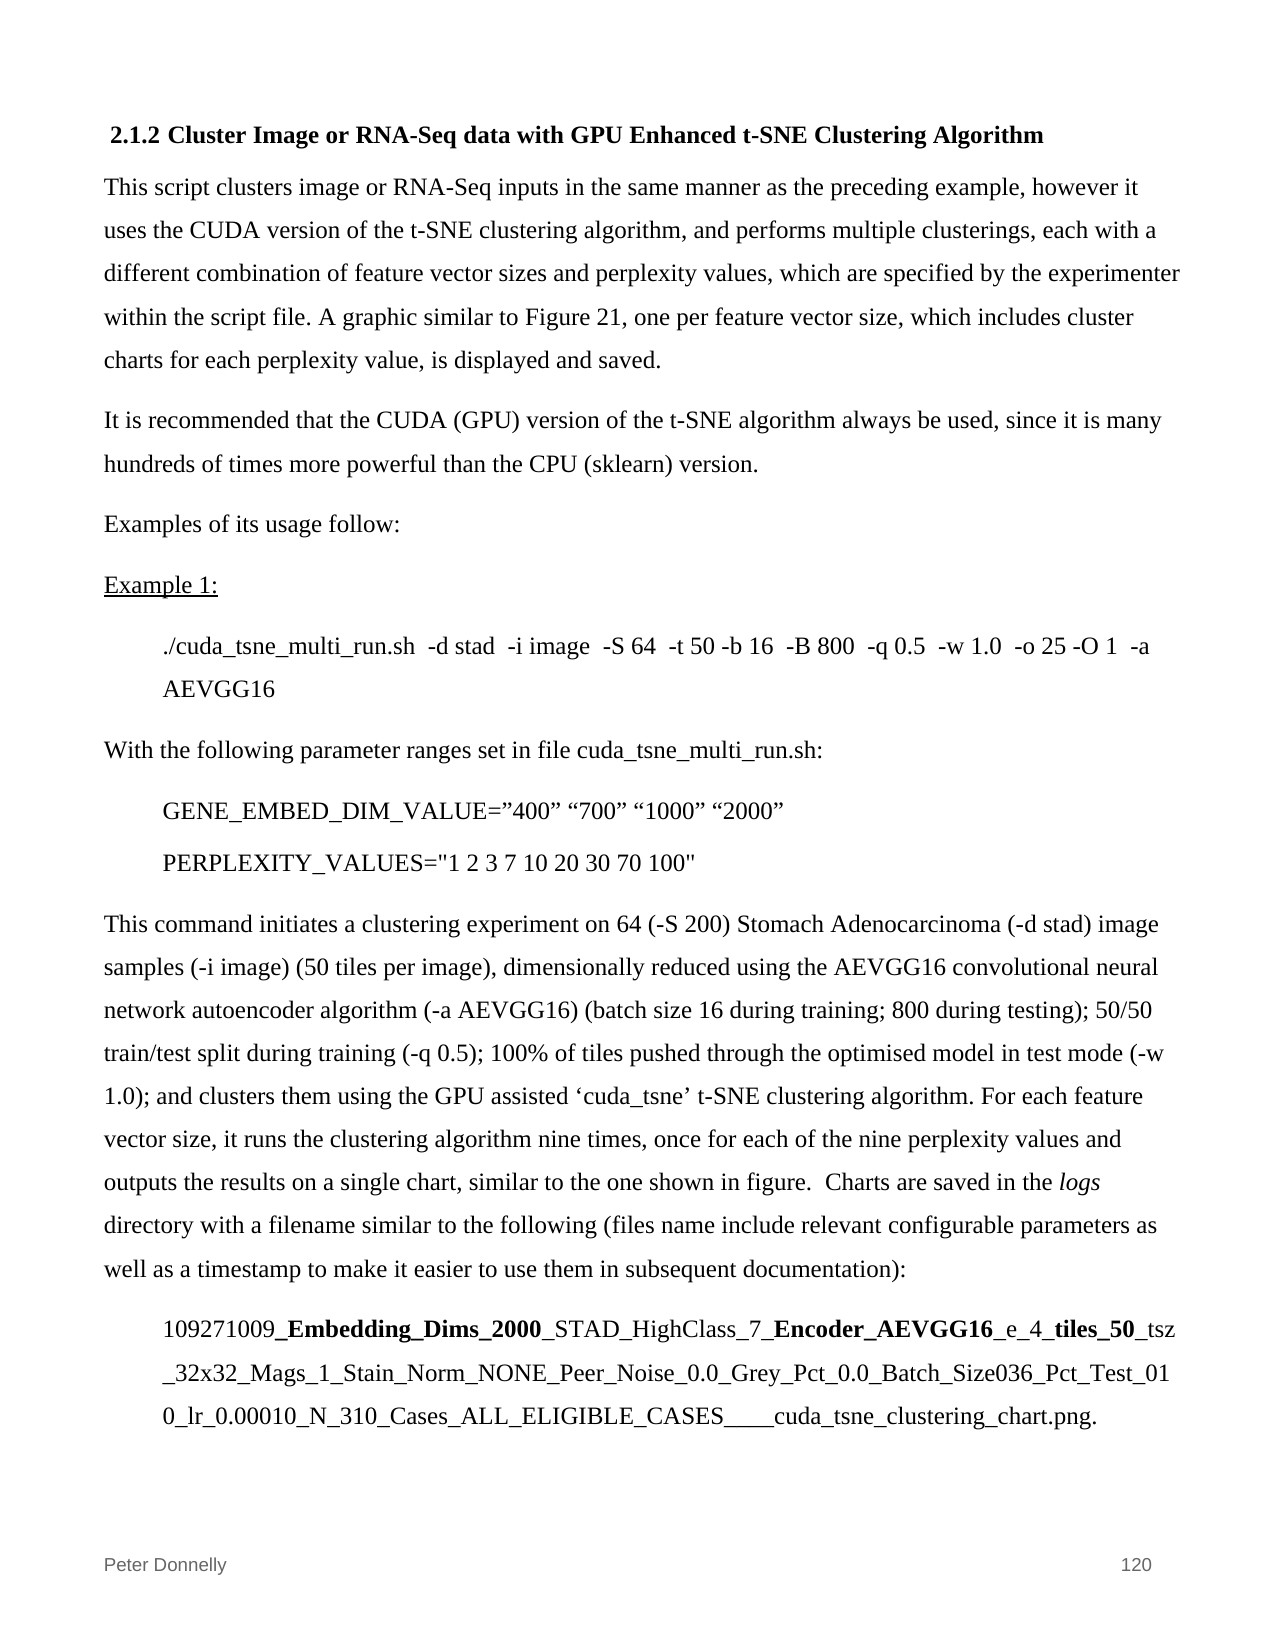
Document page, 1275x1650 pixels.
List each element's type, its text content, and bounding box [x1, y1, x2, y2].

text 109271009_Embedding_Dims_2000_STAD_HighClass_7_Encoder_AEVGG16_e_4_tiles_50_tsz_32x32_Mags_1_Stain_Norm_NONE_Peer_Noise_0.0_Grey_Pct_0.0_Batch_Size036_Pct_Test_010_lr_0.00010_N_310_Cases_ALL_ELIGIBLE_CASES____cuda_tsne_clustering_chart.png. [162, 1314, 1181, 1429]
text ./cuda_tsne_multi_run.sh -d stad -i image -S 64 -t 50 -b 16 -B 800 -q 0.5 -w 1.0 -o 25 -O 1 -a AEVGG16 [162, 631, 1181, 703]
text Examples of its usage follow: [103, 509, 1181, 538]
text It is recommended that the CUDA (GPU) version of the t-SNE algorithm always be used, since it is many hundreds of times more powerful than the CPU (sklearn) version. [103, 406, 1181, 477]
text With the following parameter ranges set in file cuda_tsne_multi_run.sh: [103, 735, 1181, 764]
text This script clusters image or RNA-Seq inputs in the same manner as the preceding example, however it uses the CUDA version of the t-SNE clustering algorithm, and performs multiple clusterings, each with a different combination of feature vector sizes and perplexity values, which are specified by the experimenter within the script file. A graphic similar to Figure 21, one per feature vector size, which includes cluster charts for each perplexity value, is displayed and saved. [103, 172, 1181, 373]
text PERPLEXITY_VALUES="1 2 3 7 10 20 30 70 100" [162, 848, 1181, 877]
text This command initiates a clustering experiment on 64 (-S 200) Stomach Adenocarcinoma (-d stad) image samples (-i image) (50 tiles per image), dimensionally reduced using the AEVGG16 convolutional neural network autoencoder algorithm (-a AEVGG16) (batch size 16 during training; 800 during testing); 50/50 train/test split during training (-q 0.5); 100% of tiles pushed through the optimised model in test mode (-w 1.0); and clusters them using the GPU assisted ‘cuda_tsne’ t-SNE clustering algorithm. For each feature vector size, it runs the clustering algorithm nine times, once for each of the nine perplexity values and outputs the results on a single chart, similar to the one shown in figure. Charts are saved in the logs directory with a filename similar to the following (files name include relevant configurable parameters as well as a timestamp to make it easier to use them in subsequent documentation): [103, 909, 1181, 1282]
text GENE_EMBED_DIM_VALUE=”400” “700” “1000” “2000” [162, 796, 1181, 825]
text Example 1: [103, 570, 1181, 599]
subtitle Cluster Image or RNA-Seq data with GPU Enhanced t-SNE Clustering Algorithm [103, 120, 1181, 148]
